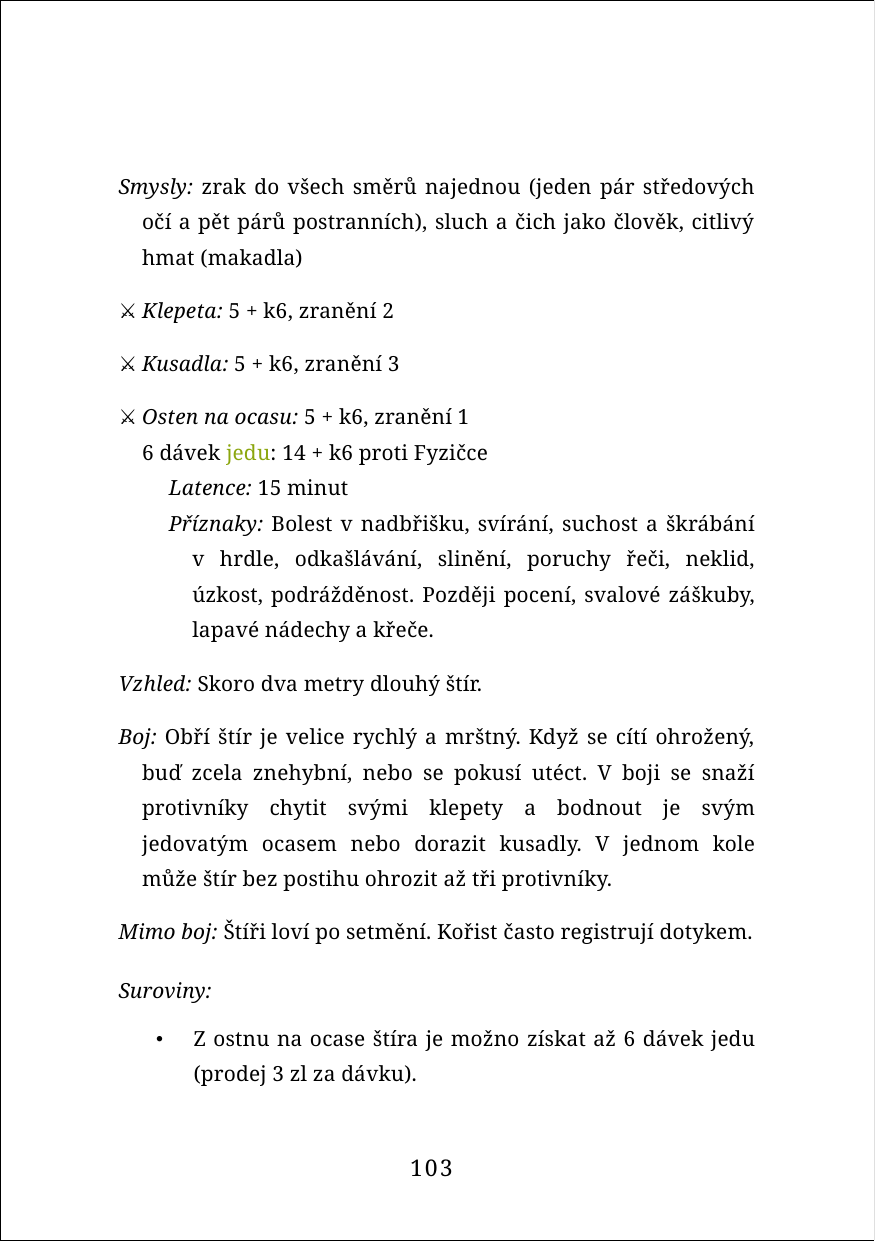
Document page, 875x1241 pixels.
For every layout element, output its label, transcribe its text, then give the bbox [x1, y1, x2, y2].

text Suroviny: [118, 977, 756, 1005]
text ⚔ Klepeta: 5 + k6, zranění 2 [118, 296, 756, 324]
text ⚔ Osten na ocasu: 5 + k6, zranění 1 [118, 402, 756, 431]
text Vzhled: Skoro dva metry dlouhý štír. [118, 669, 756, 697]
text Boj: Obří štír je velice rychlý a mrštný. Když se cítí ohrožený, buď zcela znehybní, nebo se pokusí utéct. V boji se snaží protivníky chytit svými klepety a bodnout je svým jedovatým ocasem nebo dorazit kusadly. V jednom kole může štír bez postihu ohrozit až tři protivníky. [118, 722, 756, 893]
text ⚔ Kusadla: 5 + k6, zranění 3 [118, 349, 756, 378]
text 6 dávek jedu: 14 + k6 proti Fyzičce [142, 438, 756, 466]
text Smysly: zrak do všech směrů najednou (jeden pár středových očí a pět párů postranních), sluch a čich jako člověk, citlivý hmat (makadla) [118, 172, 756, 271]
list Z ostnu na ocase štíra je možno získat až 6 dávek jedu (prodej 3 zl za dávku). [156, 1024, 756, 1088]
text Příznaky: Bolest v nadbřišku, svírání, suchost a škrábání v hrdle, odkašlávání, slinění, poruchy řeči, neklid, úzkost, podrážděnost. Později pocení, svalové záškuby, lapavé nádechy a křeče. [168, 509, 756, 644]
text Mimo boj: Štíři loví po setmění. Kořist často registrují dotykem. [118, 917, 756, 946]
text Latence: 15 minut [168, 473, 756, 502]
